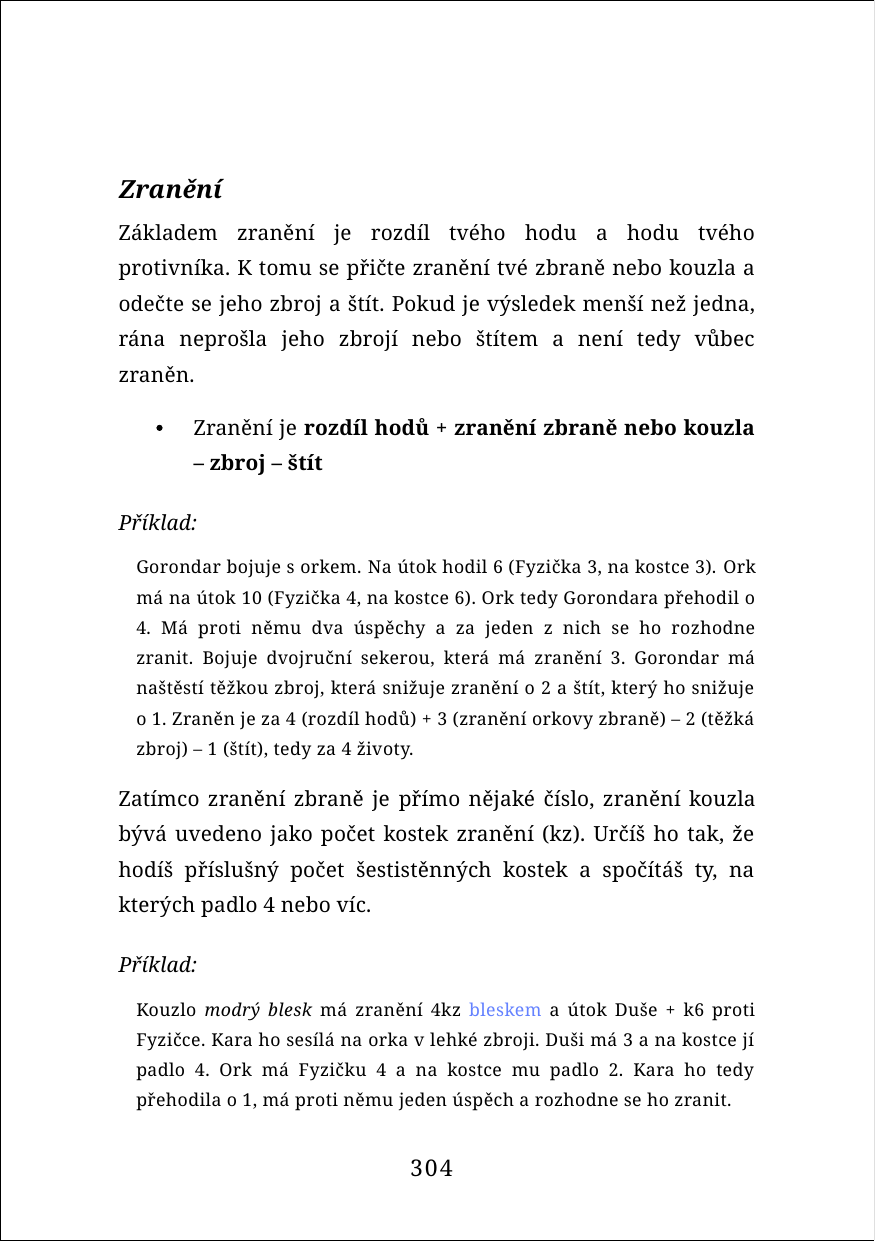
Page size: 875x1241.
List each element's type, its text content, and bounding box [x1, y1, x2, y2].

subtitle Zranění [118, 172, 756, 206]
list Zranění je rozdíl hodů + zranění zbraně nebo kouzla – zbroj – štít [156, 413, 756, 477]
text Základem zranění je rozdíl tvého hodu a hodu tvého protivníka. K tomu se přičte zranění tvé zbraně nebo kouzla a odečte se jeho zbroj a štít. Pokud je výsledek menší než jedna, rána neprošla jeho zbrojí nebo štítem a není tedy vůbec zraněn. [118, 218, 756, 388]
text Příklad: [118, 508, 756, 536]
text Gorondar bojuje s orkem. Na útok hodil 6 (Fyzička 3, na kostce 3). Ork má na útok 10 (Fyzička 4, na kostce 6). Ork tedy Gorondara přehodil o 4. Má proti němu dva úspěchy a za jeden z nich se ho rozhodne zranit. Bojuje dvojruční sekerou, která má zranění 3. Gorondar má naštěstí těžkou zbroj, která snižuje zranění o 2 a štít, který ho snižuje o 1. Zraněn je za 4 (rozdíl hodů) + 3 (zranění orkovy zbraně) – 2 (těžká zbroj) – 1 (štít), tedy za 4 životy. [136, 555, 756, 760]
text Zatímco zranění zbraně je přímo nějaké číslo, zranění kouzla bývá uvedeno jako počet kostek zranění (kz). Určíš ho tak, že hodíš příslušný počet šestistěnných kostek a spočítáš ty, na kterých padlo 4 nebo víc. [118, 784, 756, 919]
text Příklad: [118, 950, 756, 978]
text Kouzlo modrý blesk má zranění 4kz bleskem a útok Duše + k6 proti Fyzičce. Kara ho sesílá na orka v lehké zbroji. Duši má 3 a na kostce jí padlo 4. Ork má Fyzičku 4 a na kostce mu padlo 2. Kara ho tedy přehodila o 1, má proti němu jeden úspěch a rozhodne se ho zranit. [136, 997, 756, 1112]
